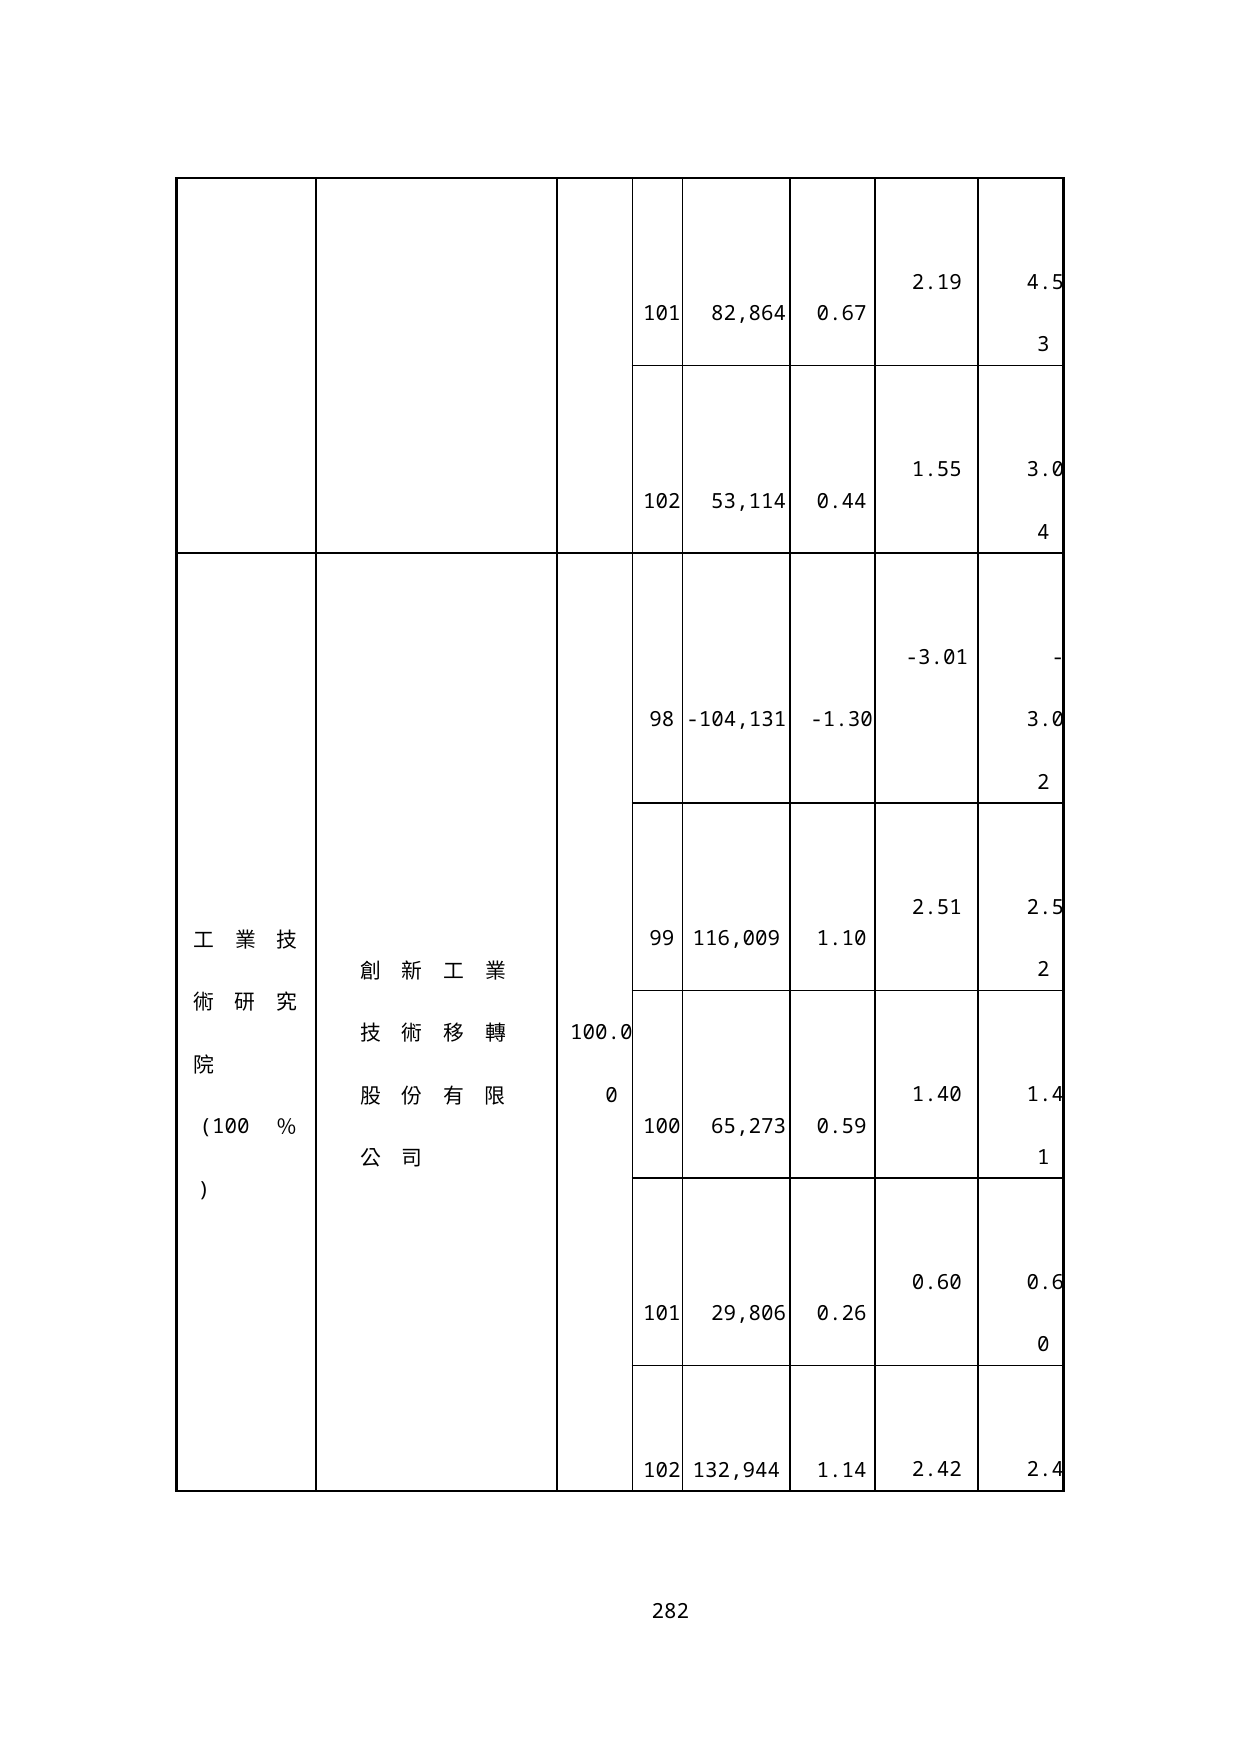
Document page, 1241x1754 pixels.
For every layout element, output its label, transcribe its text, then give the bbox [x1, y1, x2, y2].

table_cell -3.01 [876, 554, 977, 802]
table_cell 2.52 [979, 804, 1062, 990]
table_cell 29,806 [683, 1179, 789, 1365]
table_cell 53,114 [683, 366, 789, 552]
table_cell 0.60 [979, 1179, 1062, 1365]
table_cell 1.40 [876, 991, 977, 1177]
table_cell 99 [633, 804, 682, 990]
table_cell 100.00 [558, 554, 632, 1490]
table_cell 1.10 [791, 804, 874, 990]
table_cell 0.44 [791, 366, 874, 552]
table_cell 65,273 [683, 991, 789, 1177]
table_cell 0.59 [791, 991, 874, 1177]
table_cell -1.30 [791, 554, 874, 802]
table_cell 98 [633, 554, 682, 802]
table_cell 0.60 [876, 1179, 977, 1365]
table_cell [317, 179, 556, 552]
table_cell 2.19 [876, 179, 977, 365]
table_cell 82,864 [683, 179, 789, 365]
table_cell -3.02 [979, 554, 1062, 802]
table_cell 132,944 [683, 1366, 789, 1490]
table_cell [178, 179, 315, 552]
table_cell 2.42 [876, 1366, 977, 1490]
table_cell 0.26 [791, 1179, 874, 1365]
table_cell 1.14 [791, 1366, 874, 1490]
table_cell 100 [633, 991, 682, 1177]
table_cell 創新工業技術移轉股份有限公司 [317, 554, 556, 1490]
table_cell 4.53 [979, 179, 1062, 365]
table_cell 102 [633, 366, 682, 552]
table_cell 工業技術研究院(100％) [178, 554, 315, 1490]
table_cell 2.4 [979, 1366, 1062, 1490]
table_cell 102 [633, 1366, 682, 1490]
table_cell 3.04 [979, 366, 1062, 552]
table_cell 1.41 [979, 991, 1062, 1177]
table_cell [558, 179, 632, 552]
table_cell 101 [633, 1179, 682, 1365]
table_cell -104,131 [683, 554, 789, 802]
table_cell 2.51 [876, 804, 977, 990]
table_cell 101 [633, 179, 682, 365]
table_cell 1.55 [876, 366, 977, 552]
table_cell 0.67 [791, 179, 874, 365]
table_cell 116,009 [683, 804, 789, 990]
